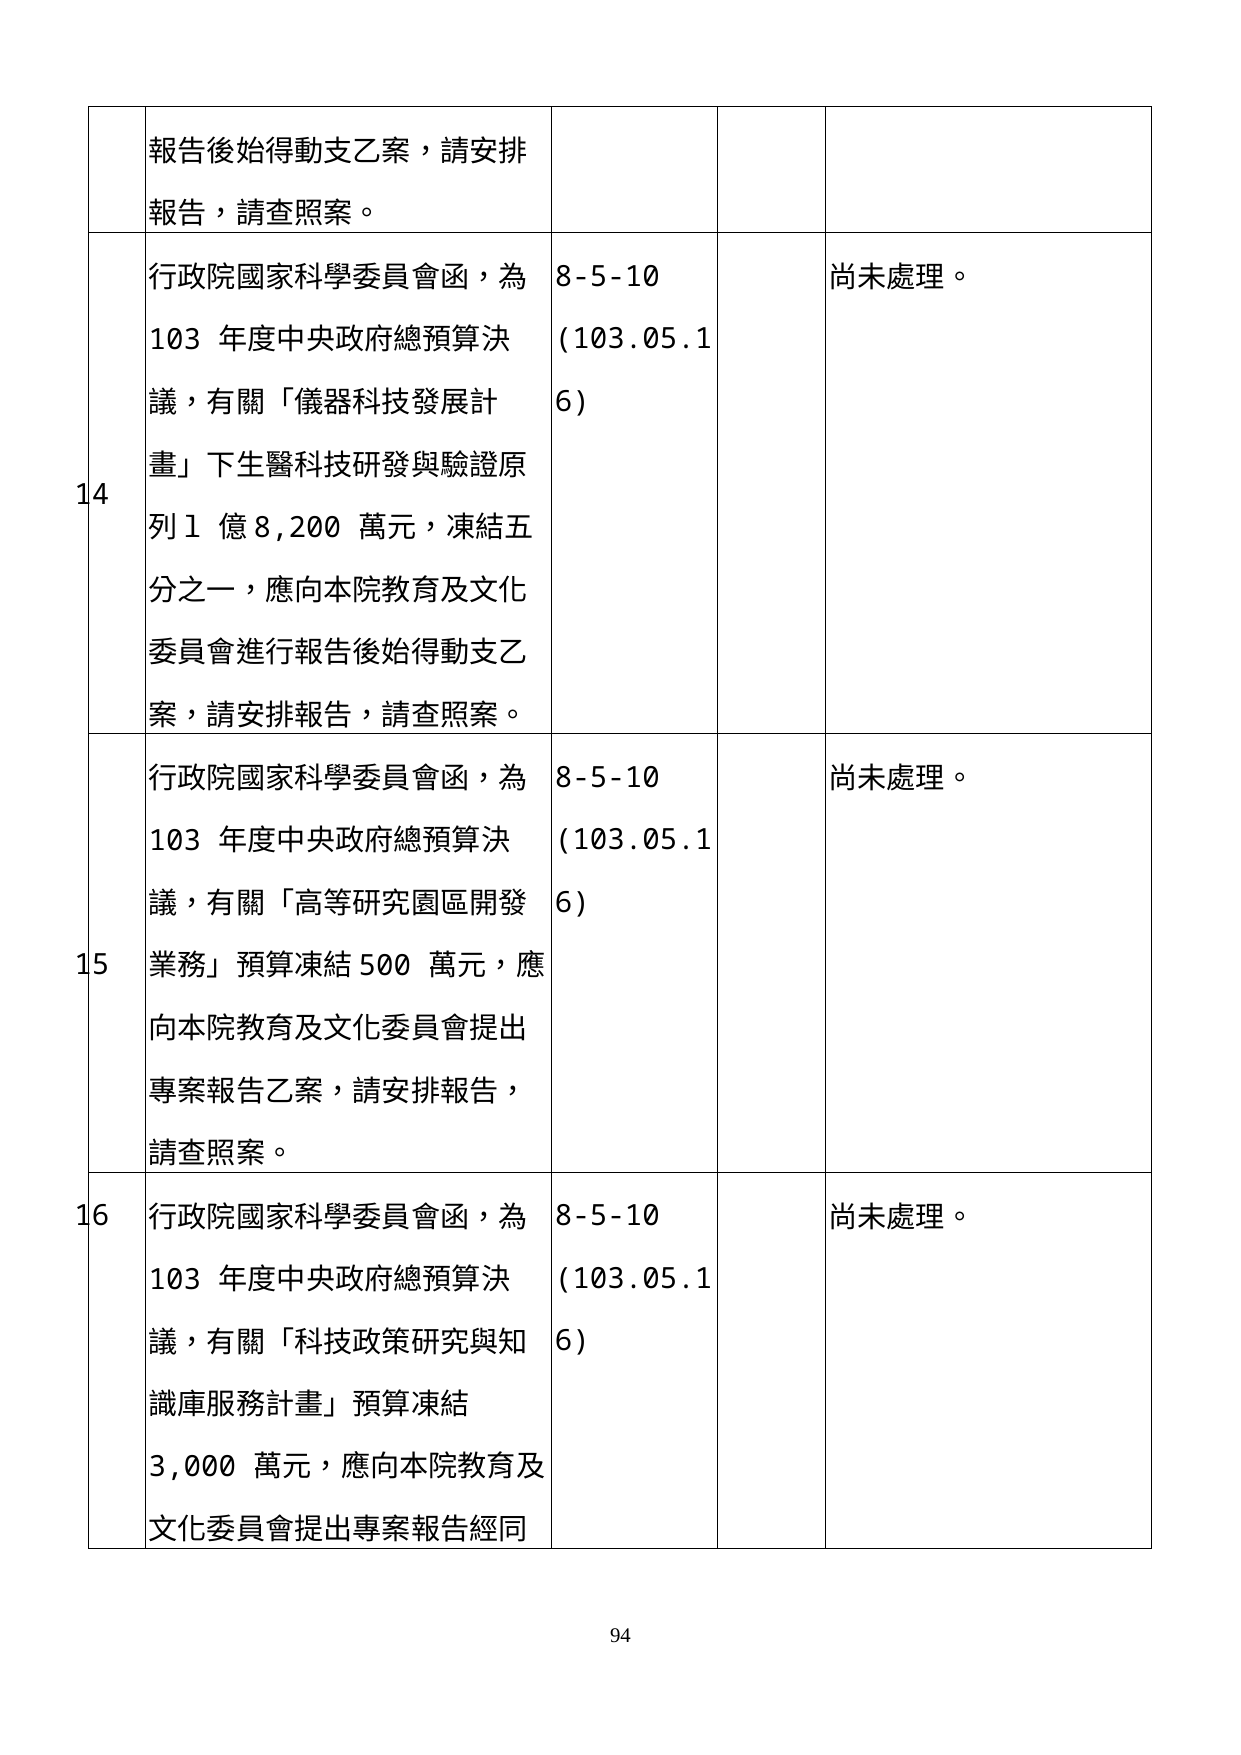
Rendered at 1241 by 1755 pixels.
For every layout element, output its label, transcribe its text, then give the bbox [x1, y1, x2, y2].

table_cell [718, 734, 825, 1172]
table_cell 行政院國家科學委員會函，為103 年度中央政府總預算決議，有關「科技政策研究與知識庫服務計畫」預算凍結3,000 萬元，應向本院教育及文化委員會提出專案報告經同 [146, 1173, 551, 1548]
table_cell [718, 107, 825, 232]
table_cell [89, 1173, 145, 1548]
table_cell [89, 107, 145, 232]
table_cell 8-5-10 (103.05.16) [552, 734, 717, 1172]
table_cell [552, 107, 717, 232]
table_cell [718, 1173, 825, 1548]
table_cell [89, 233, 145, 733]
table_cell [718, 233, 825, 733]
table_cell 行政院國家科學委員會函，為103 年度中央政府總預算決議，有關「儀器科技發展計畫」下生醫科技研發與驗證原列l 億8,200 萬元，凍結五分之一，應向本院教育及文化委員會進行報告後始得動支乙案，請安排報告，請查照案。 [146, 233, 551, 733]
table_cell 8-5-10 (103.05.16) [552, 1173, 717, 1548]
table_cell 尚未處理。 [826, 1173, 1151, 1548]
table_cell 行政院國家科學委員會函，為103 年度中央政府總預算決議，有關「高等研究園區開發業務」預算凍結500 萬元，應向本院教育及文化委員會提出專案報告乙案，請安排報告，請查照案。 [146, 734, 551, 1172]
table_cell 尚未處理。 [826, 233, 1151, 733]
table_cell 尚未處理。 [826, 734, 1151, 1172]
table_cell [826, 107, 1151, 232]
table_cell 8-5-10 (103.05.16) [552, 233, 717, 733]
table_cell [89, 734, 145, 1172]
table_cell 報告後始得動支乙案，請安排報告，請查照案。 [146, 107, 551, 232]
